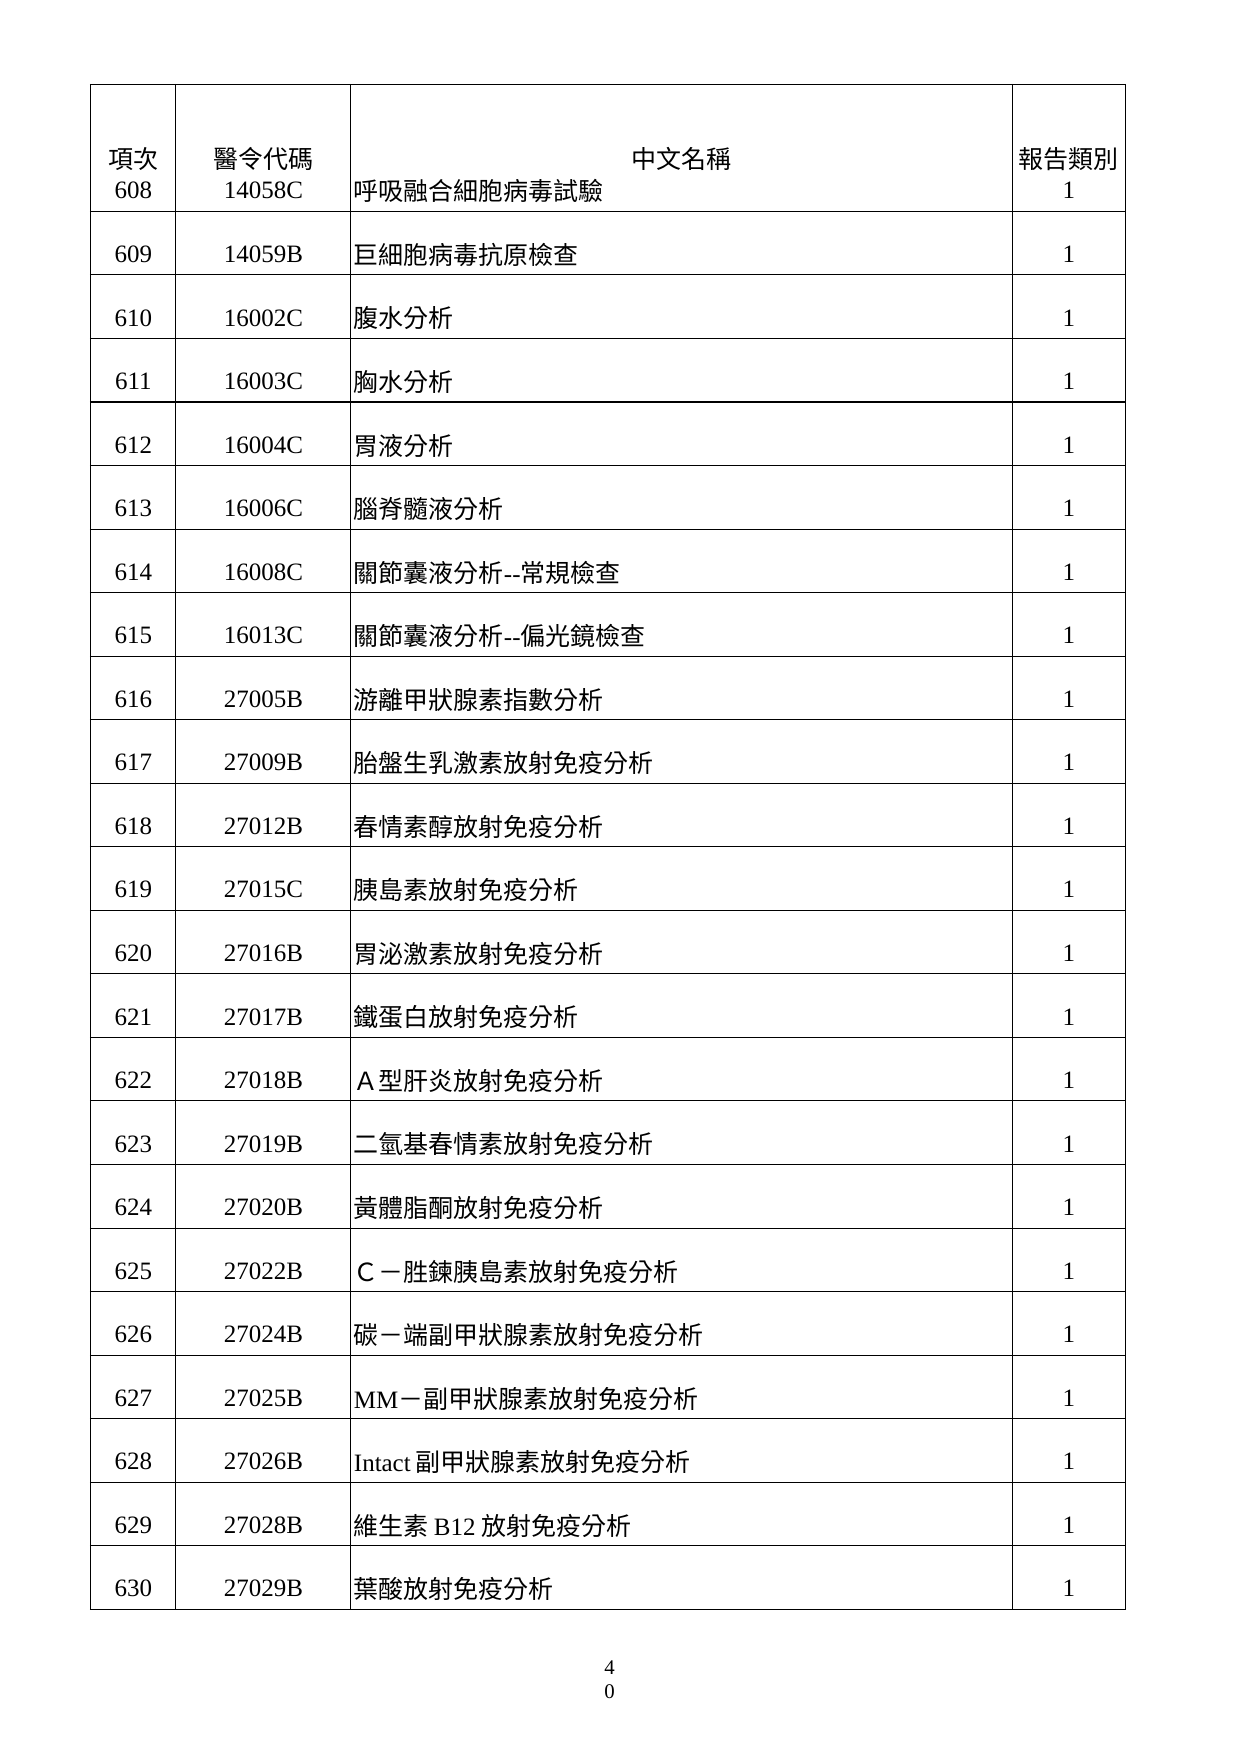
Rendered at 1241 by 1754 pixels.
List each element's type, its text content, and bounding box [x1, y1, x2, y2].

table_cell 鐵蛋白放射免疫分析 [351, 974, 1012, 1037]
table_cell Ａ型肝炎放射免疫分析 [351, 1038, 1012, 1100]
table_cell [1126, 1100, 1240, 1164]
table_cell 611 [91, 339, 175, 401]
table_cell 1 [1013, 466, 1125, 528]
table_cell 胰島素放射免疫分析 [351, 847, 1012, 910]
table_cell [1126, 1418, 1240, 1482]
table_cell 620 [91, 911, 175, 973]
table_cell 27029B [176, 1546, 350, 1609]
table_cell [1126, 338, 1240, 401]
table_cell 16004C [176, 403, 350, 465]
table_cell 630 [91, 1546, 175, 1609]
table_cell 624 [91, 1165, 175, 1227]
table_cell 1 [1013, 911, 1125, 973]
table_cell 1 [1013, 1292, 1125, 1354]
table_cell 二氫基春情素放射免疫分析 [351, 1101, 1012, 1164]
table_cell 625 [91, 1229, 175, 1291]
table_cell [1126, 1545, 1240, 1609]
table_cell 27020B [176, 1165, 350, 1227]
table_header [176, 85, 350, 211]
table_cell [1126, 1228, 1240, 1291]
table_cell 27026B [176, 1419, 350, 1482]
table_header [1126, 84, 1240, 147]
table_cell 622 [91, 1038, 175, 1100]
table_cell 609 [91, 212, 175, 274]
table_cell 1 [1013, 1165, 1125, 1227]
table_cell 27025B [176, 1356, 350, 1418]
table_cell 27022B [176, 1229, 350, 1291]
table_cell 腹水分析 [351, 275, 1012, 338]
table_cell [1126, 1291, 1240, 1354]
table_cell 胃泌激素放射免疫分析 [351, 911, 1012, 973]
table_cell [1126, 1037, 1240, 1100]
table_cell 腦脊髓液分析 [351, 466, 1012, 528]
table_cell 27009B [176, 720, 350, 783]
table_cell 關節囊液分析--常規檢查 [351, 530, 1012, 592]
table_cell [1126, 910, 1240, 973]
table_cell 27024B [176, 1292, 350, 1354]
table_cell [1126, 211, 1240, 274]
table_cell 游離甲狀腺素指數分析 [351, 657, 1012, 719]
table_cell Intact副甲狀腺素放射免疫分析 [351, 1419, 1012, 1482]
table_cell 1 [1013, 1356, 1125, 1418]
table_cell [1126, 465, 1240, 528]
table_cell 1 [1013, 1229, 1125, 1291]
table_cell 1 [1013, 593, 1125, 656]
table_cell 616 [91, 657, 175, 719]
table_cell 627 [91, 1356, 175, 1418]
table_cell 1 [1013, 720, 1125, 783]
table_header [91, 85, 175, 211]
table_cell 610 [91, 275, 175, 338]
table_cell 628 [91, 1419, 175, 1482]
table_cell 春情素醇放射免疫分析 [351, 784, 1012, 846]
table_cell 14059B [176, 212, 350, 274]
table_cell 626 [91, 1292, 175, 1354]
table_cell [1126, 973, 1240, 1037]
table_cell 27005B [176, 657, 350, 719]
table_cell 27028B [176, 1483, 350, 1545]
table_cell 613 [91, 466, 175, 528]
table_cell 615 [91, 593, 175, 656]
table_header [1013, 85, 1125, 211]
table_cell 27015C [176, 847, 350, 910]
table_cell 1 [1013, 784, 1125, 846]
table_cell 1 [1013, 1546, 1125, 1609]
table_cell 1 [1013, 1483, 1125, 1545]
table_cell 1 [1013, 657, 1125, 719]
table_cell 619 [91, 847, 175, 910]
table_cell [1126, 529, 1240, 592]
table_cell [1126, 656, 1240, 719]
table_cell 14058C [176, 147, 350, 211]
table_cell 1 [1013, 212, 1125, 274]
table_cell [1126, 401, 1240, 465]
table_cell 呼吸融合細胞病毒試驗 [351, 147, 1012, 211]
table_cell 胸水分析 [351, 339, 1012, 401]
table_cell Ｃ－胜鍊胰島素放射免疫分析 [351, 1229, 1012, 1291]
table_cell 623 [91, 1101, 175, 1164]
table_cell 胃液分析 [351, 403, 1012, 465]
table_cell [1126, 274, 1240, 338]
table_cell 葉酸放射免疫分析 [351, 1546, 1012, 1609]
table_cell 1 [1013, 974, 1125, 1037]
table_cell 維生素B12 放射免疫分析 [351, 1483, 1012, 1545]
table_cell 1 [1013, 530, 1125, 592]
table_cell [1126, 592, 1240, 656]
table_cell 巨細胞病毒抗原檢查 [351, 212, 1012, 274]
table_cell 胎盤生乳激素放射免疫分析 [351, 720, 1012, 783]
table_cell 612 [91, 403, 175, 465]
table_cell 27012B [176, 784, 350, 846]
table_cell 618 [91, 784, 175, 846]
table_cell 27017B [176, 974, 350, 1037]
table_cell MM－副甲狀腺素放射免疫分析 [351, 1356, 1012, 1418]
table_cell [1126, 846, 1240, 910]
table_cell 27019B [176, 1101, 350, 1164]
table_cell 1 [1013, 847, 1125, 910]
table_cell 1 [1013, 403, 1125, 465]
table_cell 16013C [176, 593, 350, 656]
table_cell 16003C [176, 339, 350, 401]
table_cell 1 [1013, 1101, 1125, 1164]
table_cell 關節囊液分析--偏光鏡檢查 [351, 593, 1012, 656]
table_cell 1 [1013, 1038, 1125, 1100]
table_cell 608 [91, 147, 175, 211]
table_cell 1 [1013, 339, 1125, 401]
table_cell 27018B [176, 1038, 350, 1100]
table_cell 27016B [176, 911, 350, 973]
table_cell 16006C [176, 466, 350, 528]
table_cell 629 [91, 1483, 175, 1545]
table_cell [1126, 719, 1240, 783]
table_cell 1 [1013, 147, 1125, 211]
table_cell [1126, 147, 1240, 211]
table_cell [1126, 1164, 1240, 1227]
table_cell [1126, 1355, 1240, 1418]
table_header [351, 85, 1012, 211]
table_cell 614 [91, 530, 175, 592]
table_cell 621 [91, 974, 175, 1037]
table_cell 黃體脂酮放射免疫分析 [351, 1165, 1012, 1227]
table_cell 1 [1013, 1419, 1125, 1482]
table_cell [1126, 1482, 1240, 1545]
table_cell 16002C [176, 275, 350, 338]
table_cell [1126, 783, 1240, 846]
table_cell 617 [91, 720, 175, 783]
table_cell 碳－端副甲狀腺素放射免疫分析 [351, 1292, 1012, 1354]
table_cell 1 [1013, 275, 1125, 338]
table_cell 16008C [176, 530, 350, 592]
